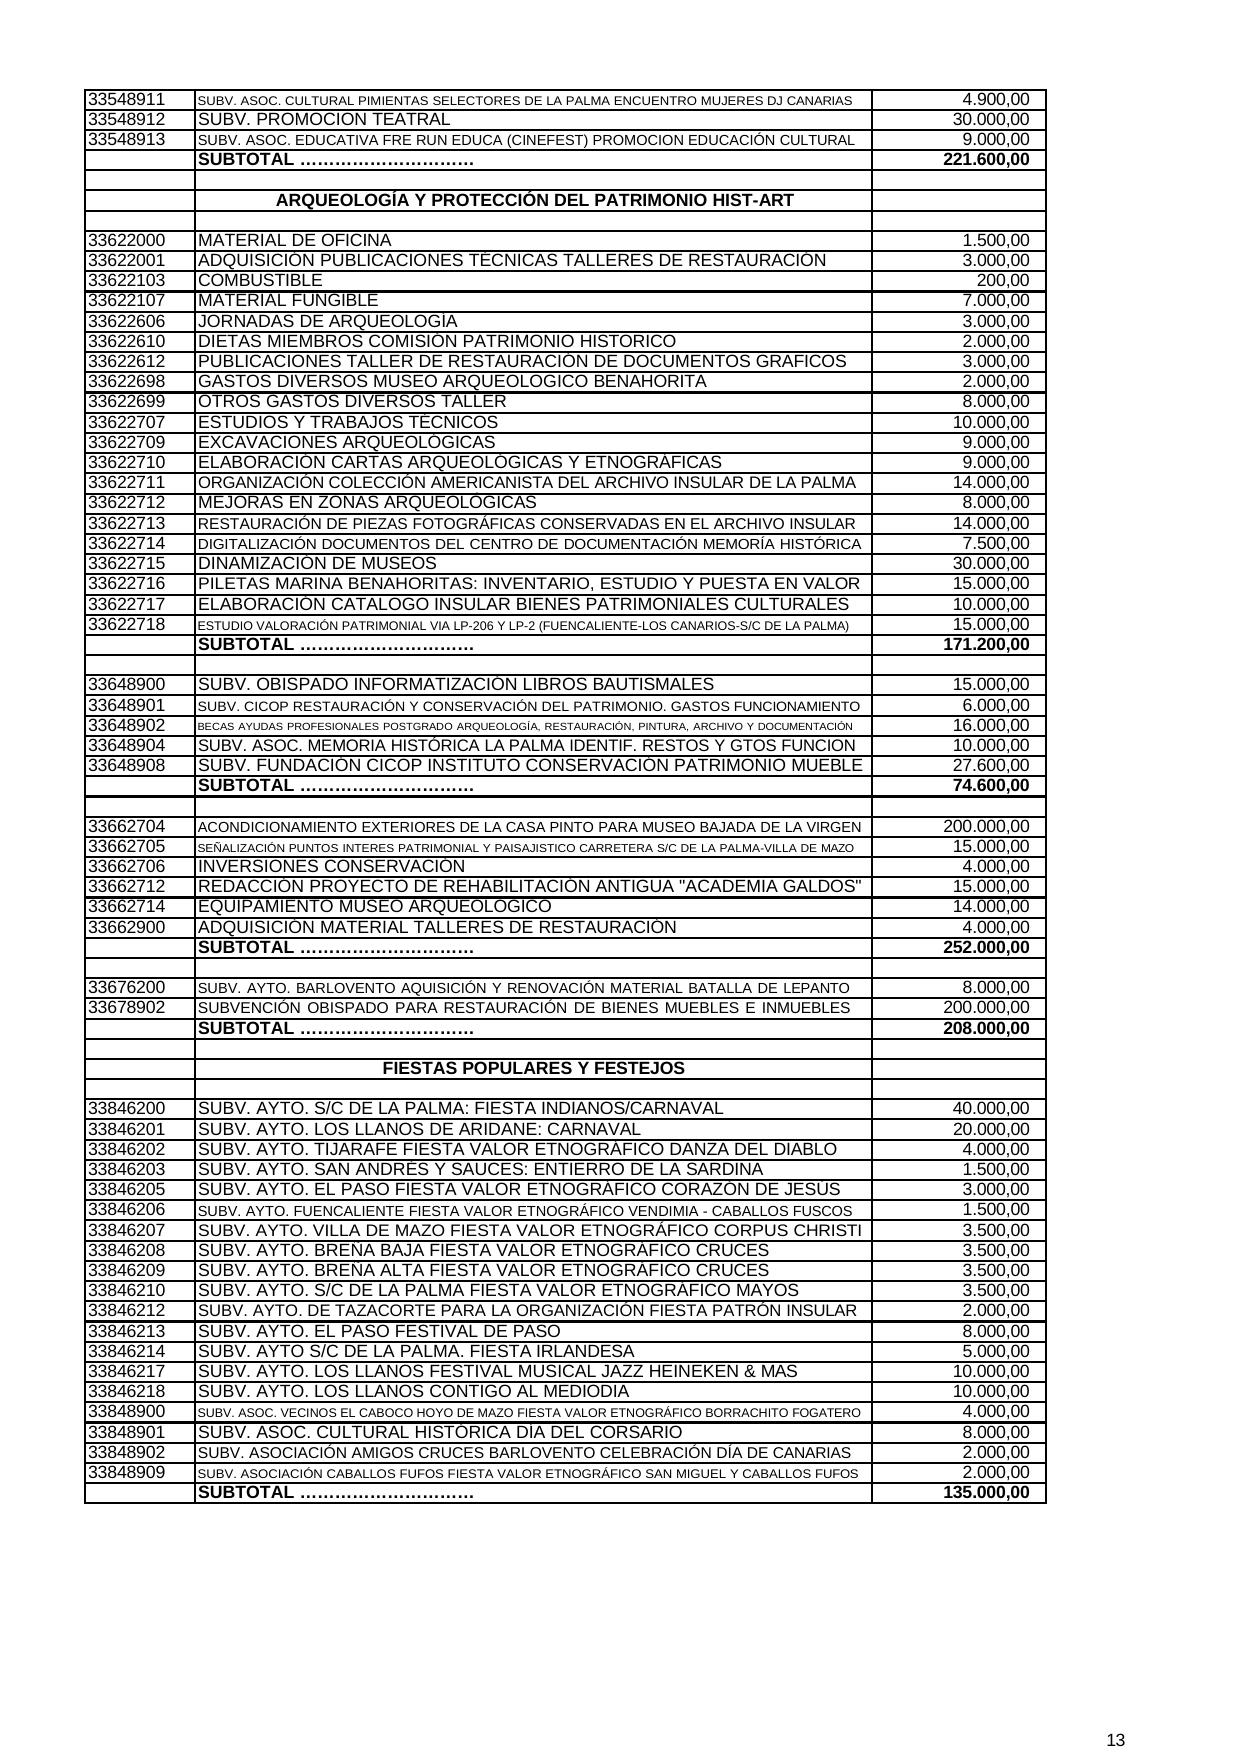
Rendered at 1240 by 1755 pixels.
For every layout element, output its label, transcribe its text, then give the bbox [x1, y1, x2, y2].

table_cell 33846200 [86, 1100, 194, 1118]
table_cell 7.500,00 [873, 535, 1045, 553]
table_cell 16.000,00 [873, 717, 1045, 735]
table_cell SUBV. AYTO. TIJARAFE FIESTA VALOR ETNOGRÁFICO DANZA DEL DIABLO [196, 1141, 871, 1159]
table_cell 9.000,00 [873, 454, 1045, 472]
table_cell 33676200 [86, 979, 194, 997]
table_header 33548911 [86, 91, 194, 109]
table_cell [196, 959, 871, 977]
table_cell 8.000,00 [873, 1323, 1045, 1341]
table_cell 33846217 [86, 1363, 194, 1381]
table_cell SUBV. AYTO. BREÑA BAJA FIESTA VALOR ETNOGRÁFICO CRUCES [196, 1242, 871, 1260]
table_cell [86, 1484, 194, 1502]
table_cell 33622709 [86, 434, 194, 452]
table_cell 33648908 [86, 757, 194, 775]
table_cell SUBV. AYTO. BARLOVENTO AQUISICIÓN Y RENOVACIÓN MATERIAL BATALLA DE LEPANTO [196, 979, 871, 997]
table_cell [86, 1080, 194, 1098]
table_cell [873, 656, 1045, 674]
table_cell 30.000,00 [873, 555, 1045, 573]
table_cell 33622103 [86, 272, 194, 290]
table_cell SUBV. AYTO. DE TAZACORTE PARA LA ORGANIZACIÓN FIESTA PATRÓN INSULAR [196, 1302, 871, 1320]
table_cell 33622715 [86, 555, 194, 573]
table_cell 33622699 [86, 394, 194, 412]
table_cell 15.000,00 [873, 676, 1045, 694]
table_cell [873, 798, 1045, 816]
table_header 4.900,00 [873, 91, 1045, 109]
table_cell 3.500,00 [873, 1242, 1045, 1260]
table_cell DIETAS MIEMBROS COMISIÓN PATRIMONIO HISTORICO [196, 333, 871, 351]
table_cell 4.000,00 [873, 1141, 1045, 1159]
table_cell 2.000,00 [873, 1302, 1045, 1320]
table_cell JORNADAS DE ARQUEOLOGÍA [196, 313, 871, 331]
table_cell SUBTOTAL ………………………… [196, 151, 871, 169]
table_cell [873, 1040, 1045, 1058]
table_cell 33622001 [86, 252, 194, 270]
table_cell SUBV. AYTO. LOS LLANOS DE ARIDANE: CARNAVAL [196, 1120, 871, 1138]
table_cell SUBV. ASOC. CULTURAL HISTÓRICA DÍA DEL CORSARIO [196, 1424, 871, 1442]
table_cell [873, 959, 1045, 977]
table_cell ESTUDIOS Y TRABAJOS TÉCNICOS [196, 414, 871, 432]
table_cell 33622712 [86, 495, 194, 513]
table_cell [873, 1080, 1045, 1098]
table_cell SUBV. AYTO. LOS LLANOS FESTIVAL MUSICAL JAZZ HEINEKEN & MAS [196, 1363, 871, 1381]
table_cell [196, 171, 871, 189]
table_cell MATERIAL DE OFICINA [196, 232, 871, 250]
table_cell REDACCIÓN PROYECTO DE REHABILITACIÓN ANTIGUA "ACADEMIA GALDOS" [196, 878, 871, 896]
table_cell 33662704 [86, 818, 194, 836]
table_cell 3.000,00 [873, 353, 1045, 371]
table_cell SUBTOTAL ………………………… [196, 777, 871, 795]
table_cell 33622707 [86, 414, 194, 432]
table_cell 3.000,00 [873, 1181, 1045, 1199]
table_cell SUBV. AYTO. EL PASO FIESTA VALOR ETNOGRÁFICO CORAZÓN DE JESÚS [196, 1181, 871, 1199]
table_cell [86, 1060, 194, 1078]
table_cell 2.000,00 [873, 373, 1045, 391]
table_cell 3.000,00 [873, 252, 1045, 270]
table_cell 9.000,00 [873, 131, 1045, 149]
table_cell [196, 1080, 871, 1098]
table_cell 33662712 [86, 878, 194, 896]
table_cell 5.000,00 [873, 1343, 1045, 1361]
table_cell SUBTOTAL ………………………… [196, 636, 871, 654]
table_cell 33648901 [86, 696, 194, 714]
table_cell 33846210 [86, 1282, 194, 1300]
table_cell [196, 798, 871, 816]
table_cell 33846213 [86, 1323, 194, 1341]
table_cell SEÑALIZACIÓN PUNTOS INTERES PATRIMONIAL Y PAISAJISTICO CARRETERA S/C DE LA PALMA-VILLA DE MAZO [196, 838, 871, 856]
table_cell 30.000,00 [873, 111, 1045, 129]
table_cell [86, 636, 194, 654]
table_cell 33662714 [86, 899, 194, 917]
table_cell SUBV. AYTO. BREÑA ALTA FIESTA VALOR ETNOGRÁFICO CRUCES [196, 1262, 871, 1280]
table_cell 33622610 [86, 333, 194, 351]
table_cell SUBV. OBISPADO INFORMATIZACIÓN LIBROS BAUTISMALES [196, 676, 871, 694]
table_cell 33622716 [86, 575, 194, 593]
table_cell INVERSIONES CONSERVACIÓN [196, 858, 871, 876]
table_cell [196, 656, 871, 674]
table_cell 33846208 [86, 1242, 194, 1260]
table_cell 200,00 [873, 272, 1045, 290]
table_cell 8.000,00 [873, 495, 1045, 513]
table_cell ADQUISICIÓN PUBLICACIONES TÉCNICAS TALLERES DE RESTAURACIÓN [196, 252, 871, 270]
table_cell [86, 798, 194, 816]
table_cell [86, 171, 194, 189]
table_cell 33678902 [86, 999, 194, 1017]
table_cell 15.000,00 [873, 575, 1045, 593]
table_cell 33622698 [86, 373, 194, 391]
table_cell 33848900 [86, 1403, 194, 1421]
table_cell SUBTOTAL ………………………… [196, 1484, 871, 1502]
table_cell ACONDICIONAMIENTO EXTERIORES DE LA CASA PINTO PARA MUSEO BAJADA DE LA VIRGEN [196, 818, 871, 836]
table_cell EQUIPAMIENTO MUSEO ARQUEOLÓGICO [196, 899, 871, 917]
table_cell 33846214 [86, 1343, 194, 1361]
table_cell 221.600,00 [873, 151, 1045, 169]
table_cell 33846201 [86, 1120, 194, 1138]
table_cell 8.000,00 [873, 394, 1045, 412]
table_cell 33848909 [86, 1464, 194, 1482]
table_cell [873, 212, 1045, 230]
table_cell 2.000,00 [873, 1444, 1045, 1462]
table_cell 10.000,00 [873, 737, 1045, 755]
table_cell DIGITALIZACIÓN DOCUMENTOS DEL CENTRO DE DOCUMENTACIÓN MEMORÍA HISTÓRICA [196, 535, 871, 553]
table_cell 15.000,00 [873, 616, 1045, 634]
table_cell SUBV. AYTO S/C DE LA PALMA. FIESTA IRLANDESA [196, 1343, 871, 1361]
table_cell [86, 777, 194, 795]
table_cell ELABORACIÓN CARTAS ARQUEOLÓGICAS Y ETNOGRÁFICAS [196, 454, 871, 472]
table_cell 10.000,00 [873, 1383, 1045, 1401]
table_cell 3.500,00 [873, 1282, 1045, 1300]
table_cell 33846203 [86, 1161, 194, 1179]
table_cell 171.200,00 [873, 636, 1045, 654]
table_cell GASTOS DIVERSOS MUSEO ARQUEOLOGICO BENAHORITA [196, 373, 871, 391]
table_cell EXCAVACIONES ARQUEOLÓGICAS [196, 434, 871, 452]
table_cell 33622710 [86, 454, 194, 472]
table_cell 9.000,00 [873, 434, 1045, 452]
table_cell [86, 1040, 194, 1058]
table_cell SUBV. AYTO. S/C DE LA PALMA: FIESTA INDIANOS/CARNAVAL [196, 1100, 871, 1118]
table_cell 40.000,00 [873, 1100, 1045, 1118]
table_cell 3.000,00 [873, 313, 1045, 331]
table_cell COMBUSTIBLE [196, 272, 871, 290]
table_cell 33548912 [86, 111, 194, 129]
table_cell 3.500,00 [873, 1221, 1045, 1239]
table_cell SUBV. AYTO. EL PASO FESTIVAL DE PASO [196, 1323, 871, 1341]
table_cell 33648904 [86, 737, 194, 755]
table_cell 33622606 [86, 313, 194, 331]
table_cell 33622717 [86, 596, 194, 614]
table_cell 8.000,00 [873, 979, 1045, 997]
table_cell [873, 171, 1045, 189]
table_cell BECAS AYUDAS PROFESIONALES POSTGRADO ARQUEOLOGÍA, RESTAURACIÓN, PINTURA, ARCHIVO Y DOCUMENTACIÓN [196, 717, 871, 735]
table_cell [86, 212, 194, 230]
table_cell 1.500,00 [873, 1201, 1045, 1219]
table_cell 27.600,00 [873, 757, 1045, 775]
table_cell 252.000,00 [873, 939, 1045, 957]
table_cell 4.000,00 [873, 1403, 1045, 1421]
table_cell [196, 1040, 871, 1058]
table_cell [86, 151, 194, 169]
table_cell [86, 1020, 194, 1038]
table_cell [86, 959, 194, 977]
table_cell 33548913 [86, 131, 194, 149]
table_cell 33648902 [86, 717, 194, 735]
table_cell 33848901 [86, 1424, 194, 1442]
table_cell 14.000,00 [873, 474, 1045, 492]
table_cell 1.500,00 [873, 1161, 1045, 1179]
table_cell 33622714 [86, 535, 194, 553]
table_cell ADQUISICIÓN MATERIAL TALLERES DE RESTAURACIÓN [196, 919, 871, 937]
table_cell SUBTOTAL ………………………… [196, 939, 871, 957]
table_cell 20.000,00 [873, 1120, 1045, 1138]
table_cell 208.000,00 [873, 1020, 1045, 1038]
table_cell SUBV. AYTO. LOS LLANOS CONTIGO AL MEDIODIA [196, 1383, 871, 1401]
table_cell 33622713 [86, 515, 194, 533]
table_header SUBV. ASOC. CULTURAL PIMIENTAS SELECTORES DE LA PALMA ENCUENTRO MUJERES DJ CANARIAS [196, 91, 871, 109]
table_cell SUBV. ASOC. MEMORIA HISTÓRICA LA PALMA IDENTIF. RESTOS Y GTOS FUNCION [196, 737, 871, 755]
table_cell 15.000,00 [873, 878, 1045, 896]
table_cell SUBV. AYTO. VILLA DE MAZO FIESTA VALOR ETNOGRÁFICO CORPUS CHRISTI [196, 1221, 871, 1239]
table_cell 33622612 [86, 353, 194, 371]
table_cell 14.000,00 [873, 515, 1045, 533]
table_cell 7.000,00 [873, 293, 1045, 311]
table_cell 33662900 [86, 919, 194, 937]
table_cell 33662705 [86, 838, 194, 856]
table_cell MATERIAL FUNGIBLE [196, 293, 871, 311]
table_cell SUBV. CICOP RESTAURACIÓN Y CONSERVACIÓN DEL PATRIMONIO. GASTOS FUNCIONAMIENTO [196, 696, 871, 714]
table_cell SUBV. ASOC. EDUCATIVA FRE RUN EDUCA (CINEFEST) PROMOCION EDUCACIÓN CULTURAL [196, 131, 871, 149]
table_cell 10.000,00 [873, 1363, 1045, 1381]
table_cell 3.500,00 [873, 1262, 1045, 1280]
table_cell 6.000,00 [873, 696, 1045, 714]
table_cell 33846205 [86, 1181, 194, 1199]
table_cell SUBVENCIÓN OBISPADO PARA RESTAURACIÓN DE BIENES MUEBLES E INMUEBLES [196, 999, 871, 1017]
table_cell 10.000,00 [873, 414, 1045, 432]
table_cell [86, 656, 194, 674]
table_cell 33648900 [86, 676, 194, 694]
table_cell SUBV. ASOC. VECINOS EL CABOCO HOYO DE MAZO FIESTA VALOR ETNOGRÁFICO BORRACHITO FOGATERO [196, 1403, 871, 1421]
table_cell 33846206 [86, 1201, 194, 1219]
table_cell ARQUEOLOGÍA Y PROTECCIÓN DEL PATRIMONIO HIST-ART [196, 191, 871, 209]
table_cell 33622000 [86, 232, 194, 250]
table_cell ELABORACIÓN CATALOGO INSULAR BIENES PATRIMONIALES CULTURALES [196, 596, 871, 614]
table_cell 15.000,00 [873, 838, 1045, 856]
table_cell 33846218 [86, 1383, 194, 1401]
table_cell 33846212 [86, 1302, 194, 1320]
table_cell 10.000,00 [873, 596, 1045, 614]
table_cell [86, 939, 194, 957]
table_cell 33662706 [86, 858, 194, 876]
table_cell [873, 1060, 1045, 1078]
table_cell SUBV. AYTO. FUENCALIENTE FIESTA VALOR ETNOGRÁFICO VENDIMIA - CABALLOS FUSCOS [196, 1201, 871, 1219]
table_cell 33622718 [86, 616, 194, 634]
table_cell MEJORAS EN ZONAS ARQUEOLÓGICAS [196, 495, 871, 513]
table_cell 135.000,00 [873, 1484, 1045, 1502]
table_cell 8.000,00 [873, 1424, 1045, 1442]
table_cell 33846202 [86, 1141, 194, 1159]
table_cell 33622711 [86, 474, 194, 492]
table_cell 2.000,00 [873, 1464, 1045, 1482]
table_cell 4.000,00 [873, 858, 1045, 876]
table_cell SUBV. ASOCIACIÓN AMIGOS CRUCES BARLOVENTO CELEBRACIÓN DÍA DE CANARIAS [196, 1444, 871, 1462]
table_cell 33848902 [86, 1444, 194, 1462]
table_cell ESTUDIO VALORACIÓN PATRIMONIAL VIA LP-206 Y LP-2 (FUENCALIENTE-LOS CANARIOS-S/C DE LA PALMA) [196, 616, 871, 634]
table_cell SUBV. FUNDACIÓN CICOP INSTITUTO CONSERVACIÓN PATRIMONIO MUEBLE [196, 757, 871, 775]
table_cell SUBV. AYTO. S/C DE LA PALMA FIESTA VALOR ETNOGRÁFICO MAYOS [196, 1282, 871, 1300]
table_cell 200.000,00 [873, 818, 1045, 836]
table_cell PUBLICACIONES TALLER DE RESTAURACIÓN DE DOCUMENTOS GRAFICOS [196, 353, 871, 371]
table_cell SUBV. PROMOCION TEATRAL [196, 111, 871, 129]
table_cell 33622107 [86, 293, 194, 311]
table_cell 2.000,00 [873, 333, 1045, 351]
table_cell 14.000,00 [873, 899, 1045, 917]
table_cell 1.500,00 [873, 232, 1045, 250]
table_cell RESTAURACIÓN DE PIEZAS FOTOGRÁFICAS CONSERVADAS EN EL ARCHIVO INSULAR [196, 515, 871, 533]
table_cell 74.600,00 [873, 777, 1045, 795]
table_cell 33846209 [86, 1262, 194, 1280]
table_cell OTROS GASTOS DIVERSOS TALLER [196, 394, 871, 412]
table_cell 4.000,00 [873, 919, 1045, 937]
table_cell DINAMIZACIÓN DE MUSEOS [196, 555, 871, 573]
table_cell 33846207 [86, 1221, 194, 1239]
table_cell SUBV. AYTO. SAN ANDRÉS Y SAUCES: ENTIERRO DE LA SARDINA [196, 1161, 871, 1179]
table_cell 200.000,00 [873, 999, 1045, 1017]
table_cell FIESTAS POPULARES Y FESTEJOS [196, 1060, 871, 1078]
table_cell [873, 191, 1045, 209]
table_cell [196, 212, 871, 230]
table_cell SUBV. ASOCIACIÓN CABALLOS FUFOS FIESTA VALOR ETNOGRÁFICO SAN MIGUEL Y CABALLOS FUFOS [196, 1464, 871, 1482]
table_cell [86, 191, 194, 209]
table_cell SUBTOTAL ………………………… [196, 1020, 871, 1038]
table_cell ORGANIZACIÓN COLECCIÓN AMERICANISTA DEL ARCHIVO INSULAR DE LA PALMA [196, 474, 871, 492]
table_cell PILETAS MARINA BENAHORITAS: INVENTARIO, ESTUDIO Y PUESTA EN VALOR [196, 575, 871, 593]
